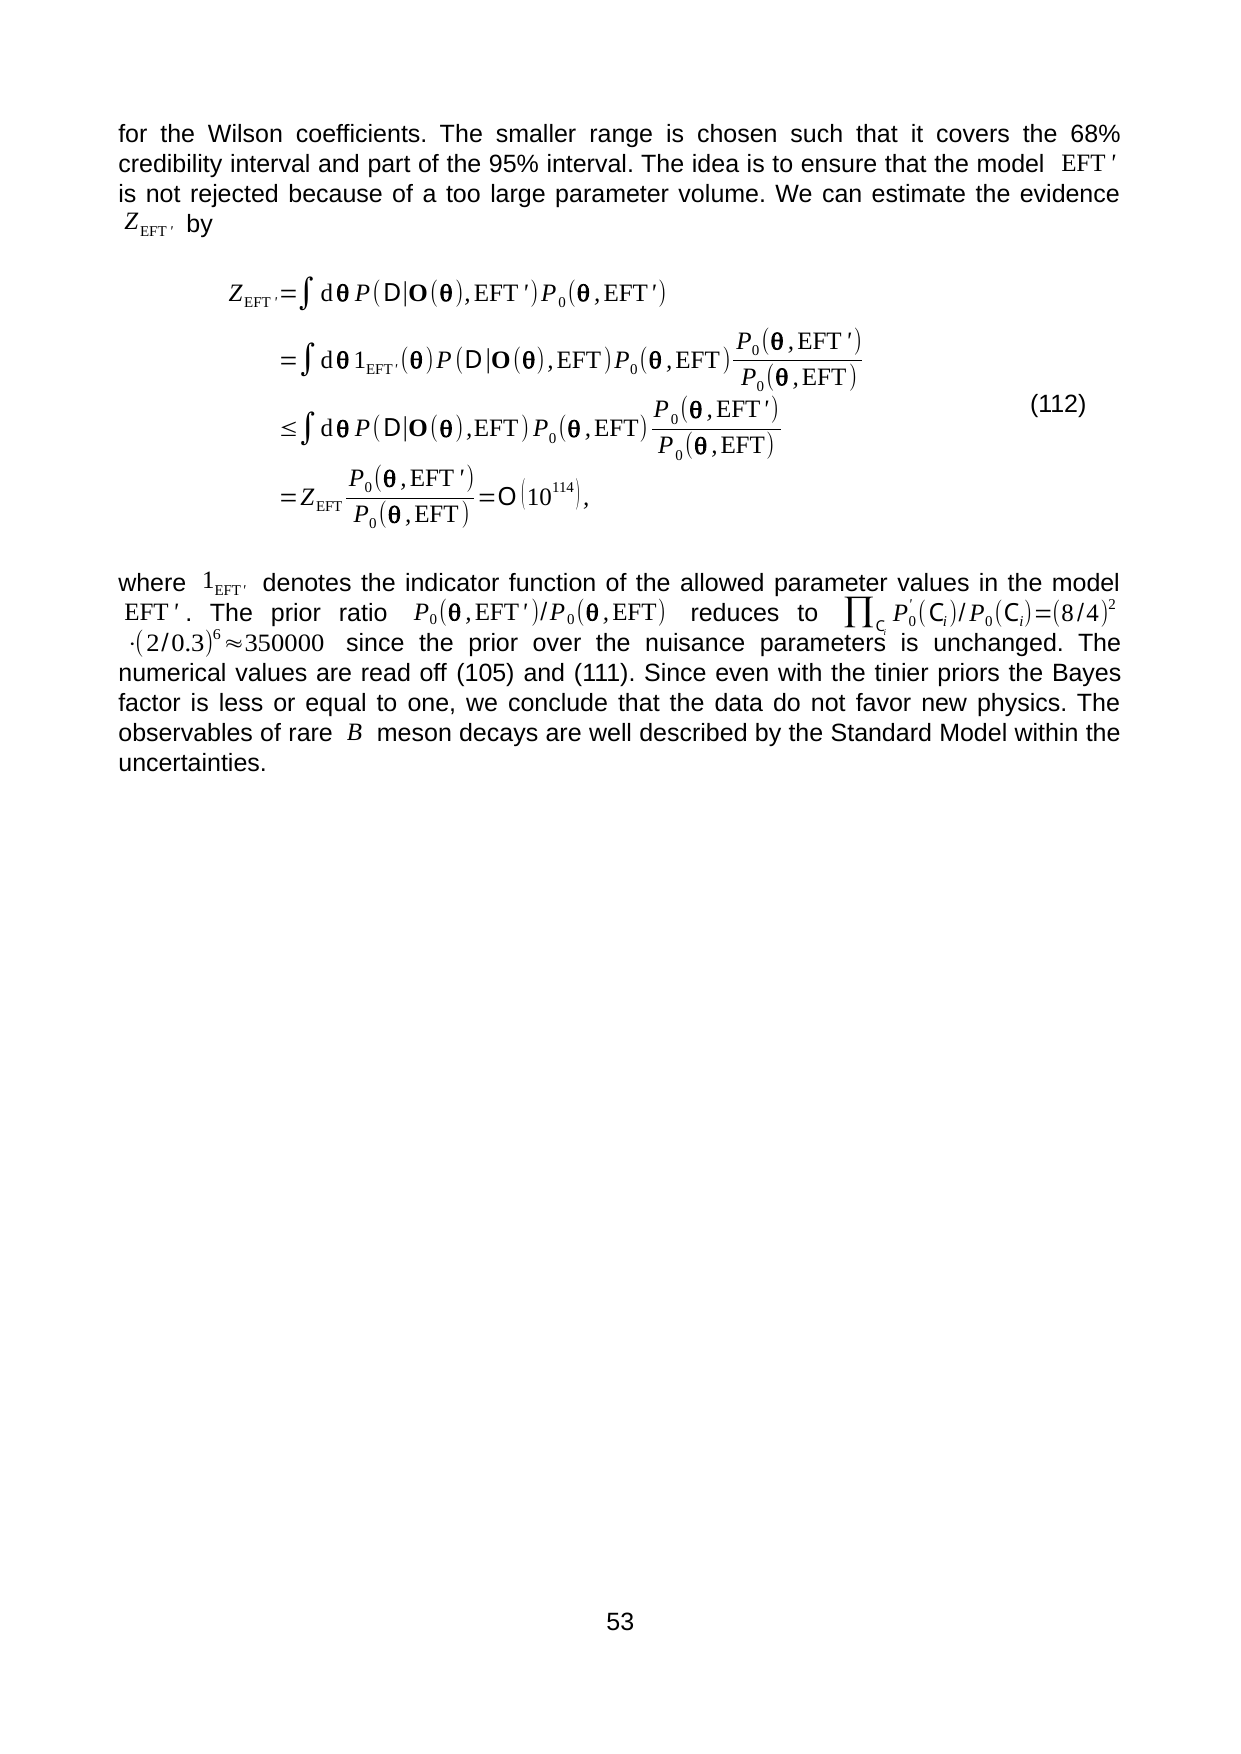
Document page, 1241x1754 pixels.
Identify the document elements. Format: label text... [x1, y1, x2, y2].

table_header [217, 269, 1024, 538]
text where denotes the indicator function of the allowed parameter values in the model . The prior ratio reduces to since the prior over the nuisance parameters is unchanged. The numerical values are read off (105) and (111). Since even with the tinier priors the Bayes factor is less or equal to one, we conclude that the data do not favor new physics. The observables of rare meson decays are well described by the Standard Model within the uncertainties. [118, 568, 1122, 778]
text for the Wilson coefficients. The smaller range is chosen such that it covers the 68% credibility interval and part of the 95% interval. The idea is to ensure that the model is not rejected because of a too large parameter volume. We can estimate the evidence by [118, 118, 1122, 238]
table_header [118, 269, 217, 538]
table_header (112) [1024, 269, 1123, 538]
